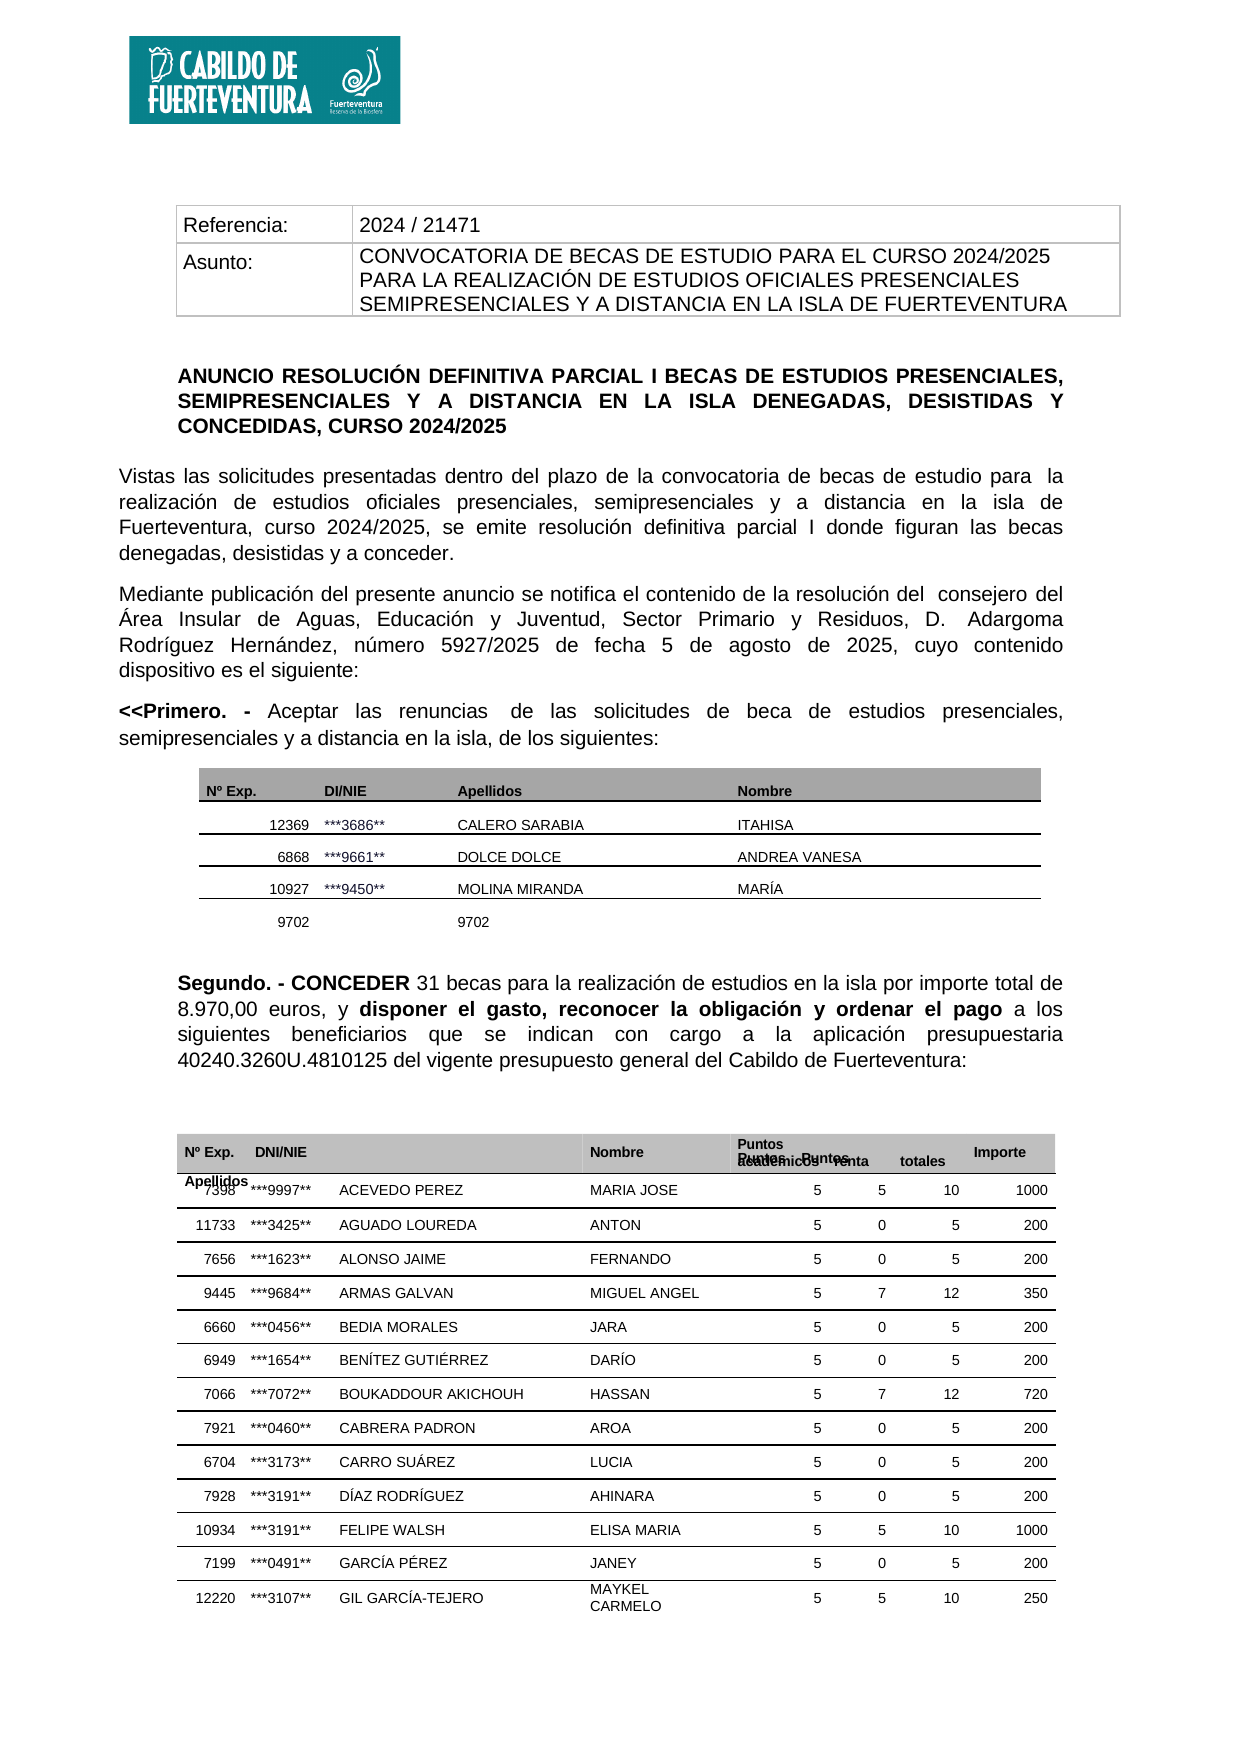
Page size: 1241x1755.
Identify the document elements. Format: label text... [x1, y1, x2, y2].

table_header ***9997** [243, 1174, 325, 1207]
table_cell DÍAZ RODRÍGUEZ [325, 1480, 557, 1512]
table_header 2024 / 21471 [353, 206, 1119, 242]
table_cell 5 [756, 1243, 849, 1275]
table_cell ***3425** [243, 1209, 325, 1241]
table_cell 200 [988, 1446, 1056, 1478]
table_cell 5 [756, 1446, 849, 1478]
table_header Apellidos [421, 768, 661, 800]
table_cell 5 [915, 1209, 988, 1241]
table_cell MAYKEL CARMELO [557, 1581, 756, 1615]
table_cell 5 [915, 1446, 988, 1478]
table_cell DARÍO [557, 1344, 756, 1376]
table_header MARIA JOSE [557, 1174, 756, 1207]
table_cell Asunto: [177, 244, 352, 315]
table_cell CALERO SARABIA [421, 802, 661, 833]
table_cell 720 [988, 1378, 1056, 1410]
table_cell GIL GARCÍA-TEJERO [325, 1581, 557, 1615]
table_cell 200 [988, 1547, 1056, 1579]
table_cell 5 [850, 1513, 914, 1546]
table_cell ANDREA VANESA [661, 835, 1041, 865]
table_header 5 [756, 1174, 849, 1207]
table_cell 12 [915, 1378, 988, 1410]
table_cell 200 [988, 1209, 1056, 1241]
table_cell AGUADO LOUREDA [325, 1209, 557, 1241]
table_cell 5 [756, 1311, 849, 1343]
table_cell ***3686** [317, 802, 421, 833]
table_cell 7656 [177, 1243, 243, 1275]
table_cell MIGUEL ANGEL [557, 1277, 756, 1309]
table_cell 0 [850, 1412, 914, 1444]
table_cell 0 [850, 1311, 914, 1343]
table_cell 10 [915, 1513, 988, 1546]
table_cell [199, 802, 263, 833]
table_cell 10927 [263, 867, 317, 897]
table_cell ITAHISA [661, 802, 1041, 833]
table_cell GARCÍA PÉREZ [325, 1547, 557, 1579]
table_cell [317, 899, 421, 938]
table_cell 350 [988, 1277, 1056, 1309]
table_cell 5 [915, 1311, 988, 1343]
table_cell ***0456** [243, 1311, 325, 1343]
table_cell ***1654** [243, 1344, 325, 1376]
table_cell 0 [850, 1243, 914, 1275]
table_cell 5 [756, 1480, 849, 1512]
table_cell 5 [756, 1581, 849, 1615]
table_cell 5 [915, 1344, 988, 1376]
table_cell ALONSO JAIME [325, 1243, 557, 1275]
table_cell ***9450** [317, 867, 421, 897]
table_cell 0 [850, 1547, 914, 1579]
table_cell 7199 [177, 1547, 243, 1579]
table_cell 1000 [988, 1513, 1056, 1546]
table_cell 200 [988, 1480, 1056, 1512]
table_header 5 [850, 1174, 914, 1207]
table_cell 6704 [177, 1446, 243, 1478]
table_cell CABRERA PADRON [325, 1412, 557, 1444]
table_cell AROA [557, 1412, 756, 1444]
table_cell 12 [915, 1277, 988, 1309]
text Vistas las solicitudes presentadas dentro del plazo de la convocatoria de becas de estudio para la realización de estudios oficiales presenciales, semipresenciales y a distancia en la isla de Fuerteventura, curso 2024/2025, se emite resolución definitiva parcial I donde figuran las becas denegadas, desistidas y a conceder. [119, 464, 1064, 564]
table_cell BEDIA MORALES [325, 1311, 557, 1343]
table_cell 5 [756, 1513, 849, 1546]
table_cell ELISA MARIA [557, 1513, 756, 1546]
table_cell JARA [557, 1311, 756, 1343]
table_cell 0 [850, 1209, 914, 1241]
table_cell 10934 [177, 1513, 243, 1546]
table_cell ***7072** [243, 1378, 325, 1410]
table_cell 5 [756, 1378, 849, 1410]
table_cell 6660 [177, 1311, 243, 1343]
table_cell 12220 [177, 1581, 243, 1615]
table_cell 7928 [177, 1480, 243, 1512]
table_cell MOLINA MIRANDA [421, 867, 661, 897]
table_cell 200 [988, 1311, 1056, 1343]
table_cell 7921 [177, 1412, 243, 1444]
table_header 7398 [177, 1174, 243, 1207]
table_cell [199, 835, 263, 865]
table_cell 0 [850, 1446, 914, 1478]
table_cell ***0491** [243, 1547, 325, 1579]
table_cell MARÍA [661, 867, 1041, 897]
table_cell 6949 [177, 1344, 243, 1376]
table_cell 0 [850, 1344, 914, 1376]
table_cell ***3191** [243, 1480, 325, 1512]
text Segundo. - CONCEDER 31 becas para la realización de estudios en la isla por importe total de 8.970,00 euros, y disponer el gasto, reconocer la obligación y ordenar el pago a los siguientes beneficiarios que se indican con cargo a la aplicación presupuestaria 40240.3260U.4810125 del vigente presupuesto general del Cabildo de Fuerteventura: [177, 971, 1064, 1072]
table_cell ***3107** [243, 1581, 325, 1615]
table_cell AHINARA [557, 1480, 756, 1512]
table_cell 11733 [177, 1209, 243, 1241]
table_cell 9702 [421, 899, 661, 938]
table_cell ***0460** [243, 1412, 325, 1444]
table_cell 5 [756, 1209, 849, 1241]
table_header ACEVEDO PEREZ [325, 1174, 557, 1207]
table_cell BENÍTEZ GUTIÉRREZ [325, 1344, 557, 1376]
table_header DI/NIE [317, 768, 421, 800]
table_cell 12369 [263, 802, 317, 833]
table_cell ***1623** [243, 1243, 325, 1275]
text Mediante publicación del presente anuncio se notifica el contenido de la resolución del consejero del Área Insular de Aguas, Educación y Juventud, Sector Primario y Residuos, D. Adargoma Rodríguez Hernández, número 5927/2025 de fecha 5 de agosto de 2025, cuyo contenido dispositivo es el siguiente: [119, 582, 1064, 682]
table_cell BOUKADDOUR AKICHOUH [325, 1378, 557, 1410]
table_cell 10 [915, 1581, 988, 1615]
table_cell 5 [756, 1412, 849, 1444]
table_header Nombre [661, 768, 1041, 800]
table_header Referencia: [177, 206, 352, 242]
table_cell 5 [915, 1547, 988, 1579]
table_cell 200 [988, 1412, 1056, 1444]
table_cell HASSAN [557, 1378, 756, 1410]
table_cell 250 [988, 1581, 1056, 1615]
table_header [263, 768, 317, 800]
table_cell 7 [850, 1277, 914, 1309]
table_cell [661, 899, 1041, 938]
table_cell 5 [915, 1480, 988, 1512]
table_cell [199, 899, 263, 938]
text <<Primero. - Aceptar las renuncias de las solicitudes de beca de estudios presenciales, semipresenciales y a distancia en la isla, de los siguientes: [119, 699, 1064, 749]
table_cell CONVOCATORIA DE BECAS DE ESTUDIO PARA EL CURSO 2024/2025 PARA LA REALIZACIÓN DE ESTUDIOS OFICIALES PRESENCIALES SEMIPRESENCIALES Y A DISTANCIA EN LA ISLA DE FUERTEVENTURA [353, 244, 1119, 315]
table_cell FELIPE WALSH [325, 1513, 557, 1546]
table_cell JANEY [557, 1547, 756, 1579]
table_cell 200 [988, 1344, 1056, 1376]
table_header 1000 [988, 1174, 1056, 1207]
table_cell 5 [915, 1412, 988, 1444]
table_cell 5 [915, 1243, 988, 1275]
table_cell DOLCE DOLCE [421, 835, 661, 865]
table_cell ARMAS GALVAN [325, 1277, 557, 1309]
table_header Nº Exp. [199, 768, 263, 800]
table_cell LUCIA [557, 1446, 756, 1478]
table_cell ***3173** [243, 1446, 325, 1478]
table_cell ***9661** [317, 835, 421, 865]
table_cell 5 [850, 1581, 914, 1615]
table_cell 7 [850, 1378, 914, 1410]
table_cell 7066 [177, 1378, 243, 1410]
table_cell ***9684** [243, 1277, 325, 1309]
table_cell 9702 [263, 899, 317, 938]
subtitle ANUNCIO RESOLUCIÓN DEFINITIVA PARCIAL I BECAS DE ESTUDIOS PRESENCIALES, SEMIPRESENCIALES Y A DISTANCIA EN LA ISLA DENEGADAS, DESISTIDAS Y CONCEDIDAS, CURSO 2024/2025 [177, 364, 1064, 438]
table_cell [199, 867, 263, 897]
table_cell 5 [756, 1277, 849, 1309]
table_cell 200 [988, 1243, 1056, 1275]
table_cell FERNANDO [557, 1243, 756, 1275]
table_cell ANTON [557, 1209, 756, 1241]
table_cell 5 [756, 1344, 849, 1376]
table_cell 9445 [177, 1277, 243, 1309]
table_header 10 [915, 1174, 988, 1207]
table_cell 6868 [263, 835, 317, 865]
table_cell 0 [850, 1480, 914, 1512]
table_cell ***3191** [243, 1513, 325, 1546]
table_cell 5 [756, 1547, 849, 1579]
table_cell CARRO SUÁREZ [325, 1446, 557, 1478]
